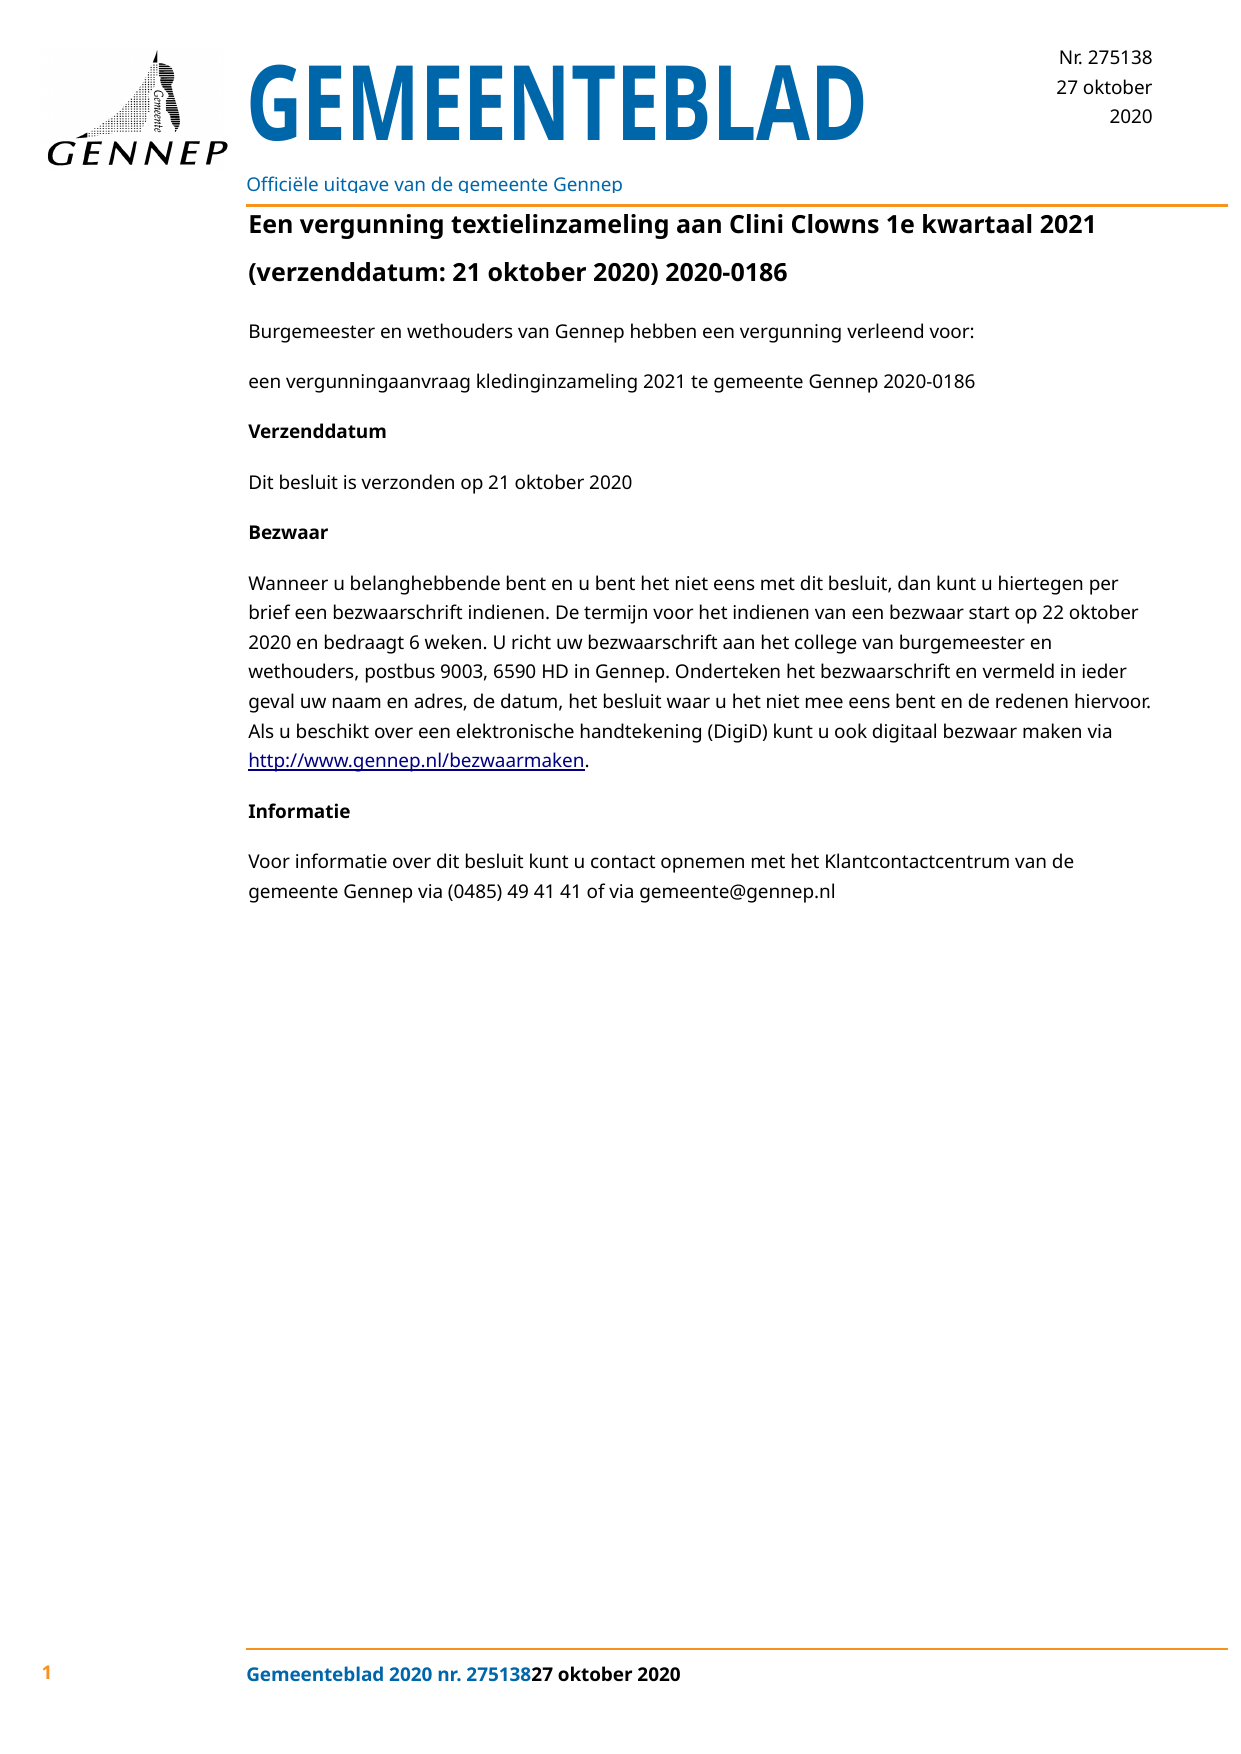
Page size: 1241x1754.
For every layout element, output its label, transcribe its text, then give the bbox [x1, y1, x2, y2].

text Voor informatie over dit besluit kunt u contact opnemen met het Klantcontactcentrum van de gemeente Gennep via (0485) 49 41 41 of via gemeente@gennep.nl [248, 848, 1152, 904]
picture [41, 47, 231, 172]
text Verzenddatum [248, 419, 1152, 444]
text Een vergunning textielinzameling aan Clini Clowns 1e kwartaal 2021 (verzenddatum: 21 oktober 2020) 2020-0186 [248, 207, 1152, 288]
text Burgemeester en wethouders van Gennep hebben een vergunning verleend voor: [248, 318, 1152, 344]
text Wanneer u belanghebbende bent en u bent het niet eens met dit besluit, dan kunt u hiertegen per brief een bezwaarschrift indienen. De termijn voor het indienen van een bezwaar start op 22 oktober 2020 en bedraagt 6 weken. U richt uw bezwaarschrift aan het college van burgemeester en wethouders, postbus 9003, 6590 HD in Gennep. Onderteken het bezwaarschrift en vermeld in ieder geval uw naam en adres, de datum, het besluit waar u het niet mee eens bent en de redenen hiervoor. Als u beschikt over een elektronische handtekening (DigiD) kunt u ook digitaal bezwaar maken via http://www.gennep.nl/bezwaarmaken. [248, 570, 1152, 773]
text Informatie [248, 798, 1152, 824]
text Bezwaar [248, 519, 1152, 545]
text een vergunningaanvraag kledinginzameling 2021 te gemeente Gennep 2020-0186 [248, 368, 1152, 394]
text Dit besluit is verzonden op 21 oktober 2020 [248, 469, 1152, 495]
